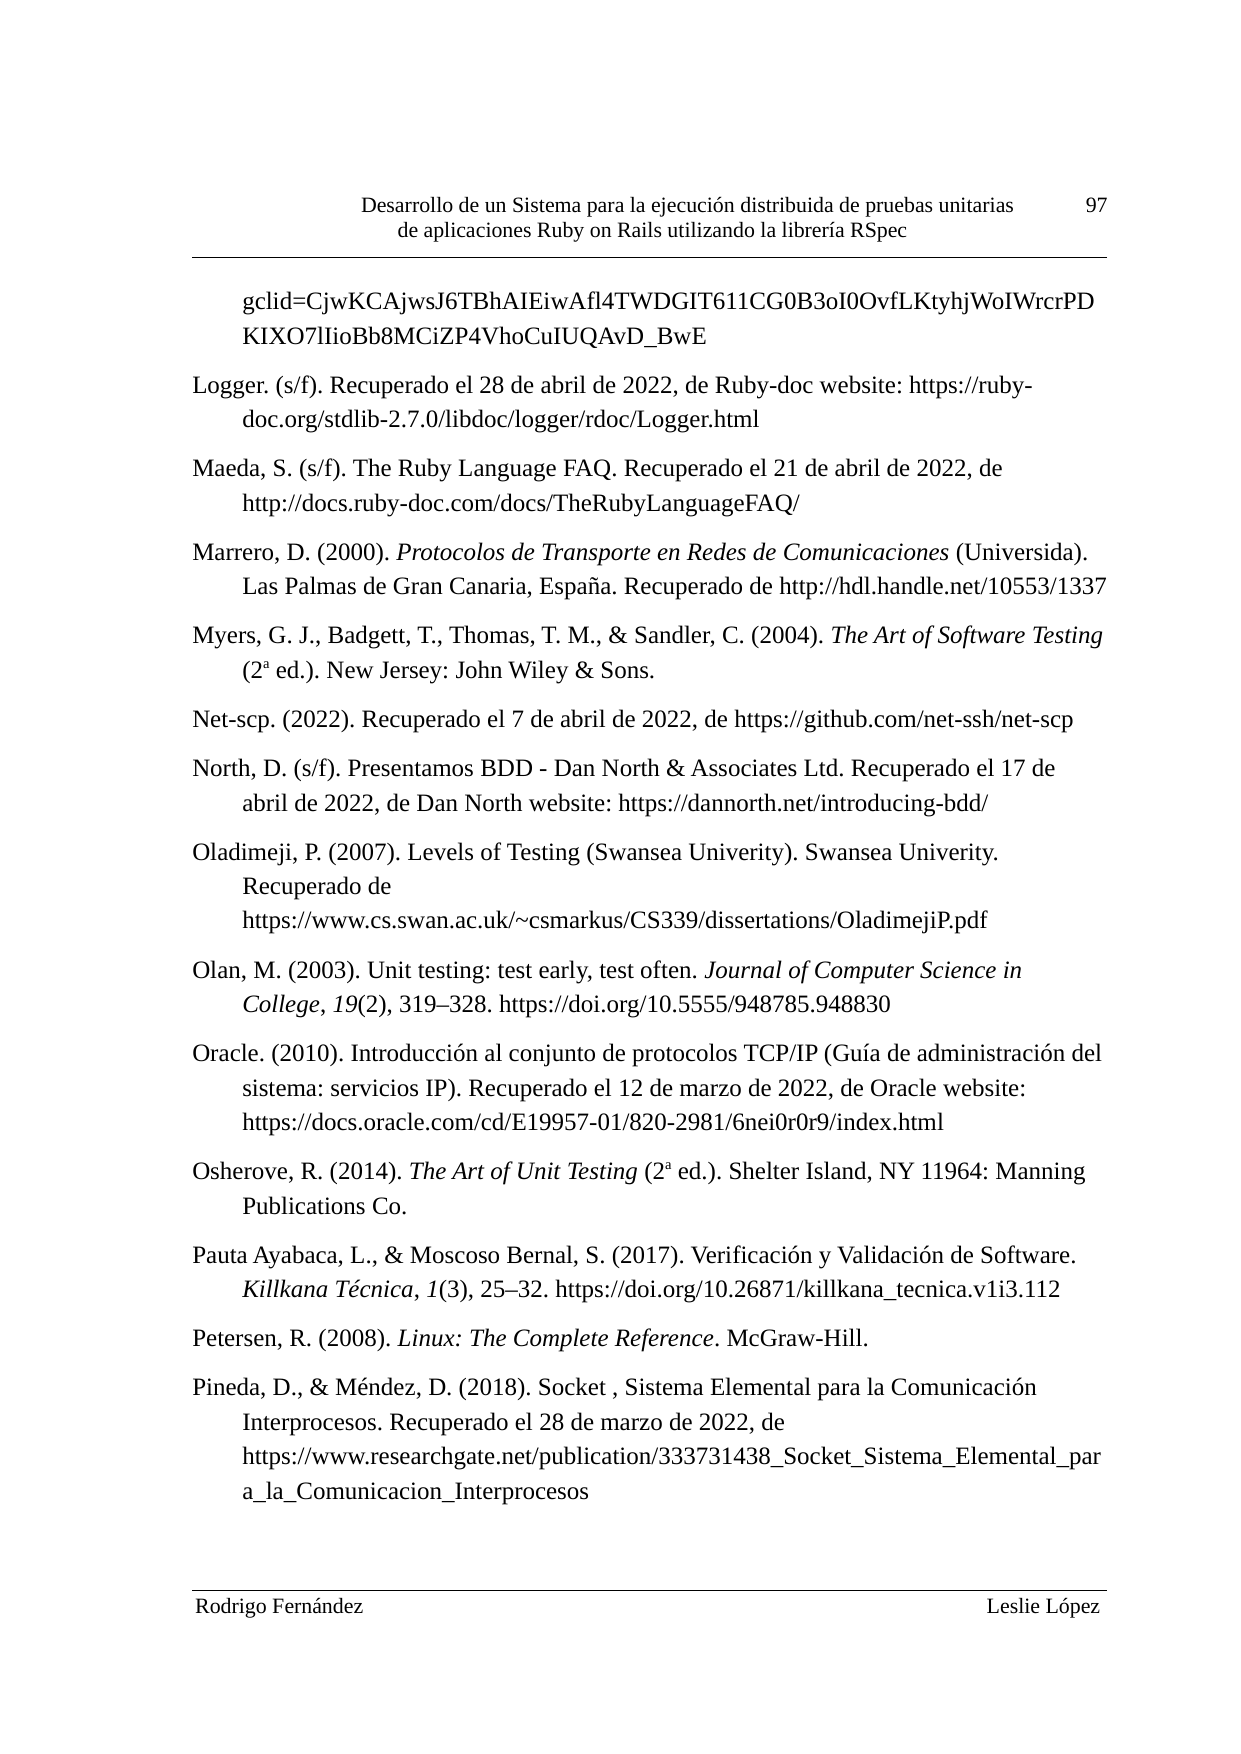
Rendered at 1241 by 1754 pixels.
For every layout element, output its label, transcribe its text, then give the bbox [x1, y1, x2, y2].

text gclid=CjwKCAjwsJ6TBhAIEiwAfl4TWDGIT611CG0B3oI0OvfLKtyhjWoIWrcrPDKIXO7lIioBb8MCiZP4VhoCuIUQAvD_BwE [192, 286, 1107, 349]
text Pineda, D., & Méndez, D. (2018). Socket , Sistema Elemental para la Comunicación Interprocesos. Recuperado el 28 de marzo de 2022, de https://www.researchgate.net/publication/333731438_Socket_Sistema_Elemental_para_la_Comunicacion_Interprocesos [192, 1372, 1107, 1504]
text Oladimeji, P. (2007). Levels of Testing (Swansea Univerity). Swansea Univerity. Recuperado de https://www.cs.swan.ac.uk/~csmarkus/CS339/dissertations/OladimejiP.pdf [192, 837, 1107, 934]
text Maeda, S. (s/f). The Ruby Language FAQ. Recuperado el 21 de abril de 2022, de http://docs.ruby-doc.com/docs/TheRubyLanguageFAQ/ [192, 453, 1107, 517]
text Petersen, R. (2008). Linux: The Complete Reference. McGraw-Hill. [192, 1323, 1107, 1352]
text Net-scp. (2022). Recuperado el 7 de abril de 2022, de https://github.com/net-ssh/net-scp [192, 704, 1107, 733]
text Pauta Ayabaca, L., & Moscoso Bernal, S. (2017). Verificación y Validación de Software. Killkana Técnica, 1(3), 25–32. https://doi.org/10.26871/killkana_tecnica.v1i3.112 [192, 1240, 1107, 1303]
text Osherove, R. (2014). The Art of Unit Testing (2a ed.). Shelter Island, NY 11964: Manning Publications Co. [192, 1156, 1107, 1219]
text Myers, G. J., Badgett, T., Thomas, T. M., & Sandler, C. (2004). The Art of Software Testing (2a ed.). New Jersey: John Wiley & Sons. [192, 621, 1107, 684]
text Oracle. (2010). Introducción al conjunto de protocolos TCP/IP (Guía de administración del sistema: servicios IP). Recuperado el 12 de marzo de 2022, de Oracle website: https://docs.oracle.com/cd/E19957-01/820-2981/6nei0r0r9/index.html [192, 1038, 1107, 1136]
text Logger. (s/f). Recuperado el 28 de abril de 2022, de Ruby-doc website: https://ruby-doc.org/stdlib-2.7.0/libdoc/logger/rdoc/Logger.html [192, 370, 1107, 433]
text Olan, M. (2003). Unit testing: test early, test often. Journal of Computer Science in College, 19(2), 319–328. https://doi.org/10.5555/948785.948830 [192, 955, 1107, 1018]
text North, D. (s/f). Presentamos BDD - Dan North & Associates Ltd. Recuperado el 17 de abril de 2022, de Dan North website: https://dannorth.net/introducing-bdd/ [192, 753, 1107, 816]
text Marrero, D. (2000). Protocolos de Transporte en Redes de Comunicaciones (Universida). Las Palmas de Gran Canaria, España. Recuperado de http://hdl.handle.net/10553/1337 [192, 537, 1107, 600]
